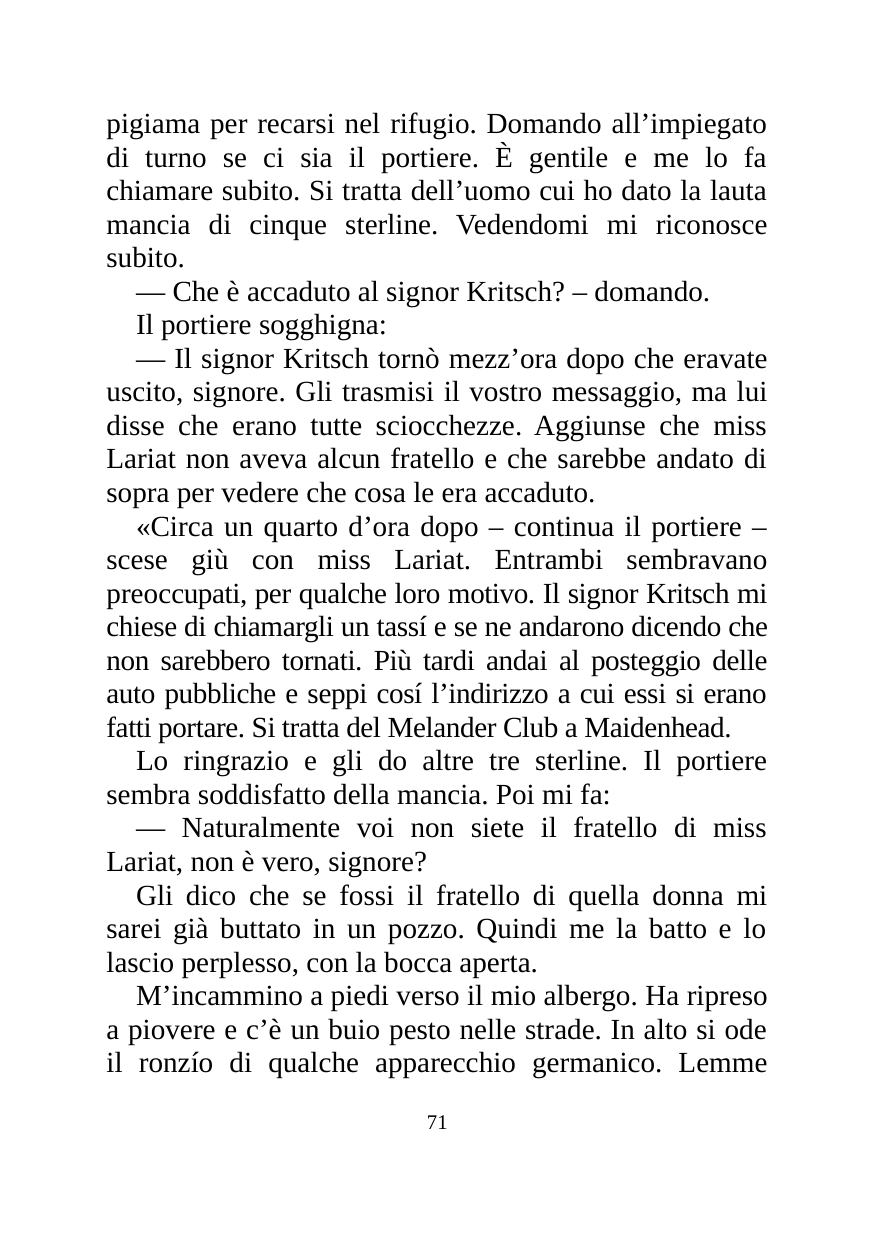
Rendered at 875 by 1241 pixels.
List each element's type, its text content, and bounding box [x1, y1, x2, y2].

text pigiama per recarsi nel rifugio. Domando all’impiegato di turno se ci sia il portiere. È gentile e me lo fa chiamare subito. Si tratta dell’uomo cui ho dato la lauta mancia di cinque sterline. Vedendomi mi riconosce subito. [106, 106, 768, 274]
text Il portiere sogghigna: [106, 307, 768, 341]
text — Naturalmente voi non siete il fratello di miss Lariat, non è vero, signore? [106, 811, 768, 878]
text M’incammino a piedi verso il mio albergo. Ha ripreso a piovere e c’è un buio pesto nelle strade. In alto si ode il ronzío di qualche apparecchio germanico. Lemme [106, 978, 768, 1079]
text Gli dico che se fossi il fratello di quella donna mi sarei già buttato in un pozzo. Quindi me la batto e lo lascio perplesso, con la bocca aperta. [106, 878, 768, 978]
text — Il signor Kritsch tornò mezz’ora dopo che eravate uscito, signore. Gli trasmisi il vostro messaggio, ma lui disse che erano tutte sciocchezze. Aggiunse che miss Lariat non aveva alcun fratello e che sarebbe andato di sopra per vedere che cosa le era accaduto. [106, 341, 768, 509]
text Lo ringrazio e gli do altre tre sterline. Il portiere sembra soddisfatto della mancia. Poi mi fa: [106, 743, 768, 811]
text — Che è accaduto al signor Kritsch? – domando. [106, 274, 768, 307]
text «Circa un quarto d’ora dopo – continua il portiere – scese giù con miss Lariat. Entrambi sembravano preoccupati, per qualche loro motivo. Il signor Kritsch mi chiese di chiamargli un tassí e se ne andarono dicendo che non sarebbero tornati. Più tardi andai al posteggio delle auto pubbliche e seppi cosí l’indirizzo a cui essi si erano fatti portare. Si tratta del Melander Club a Maidenhead. [106, 509, 768, 743]
